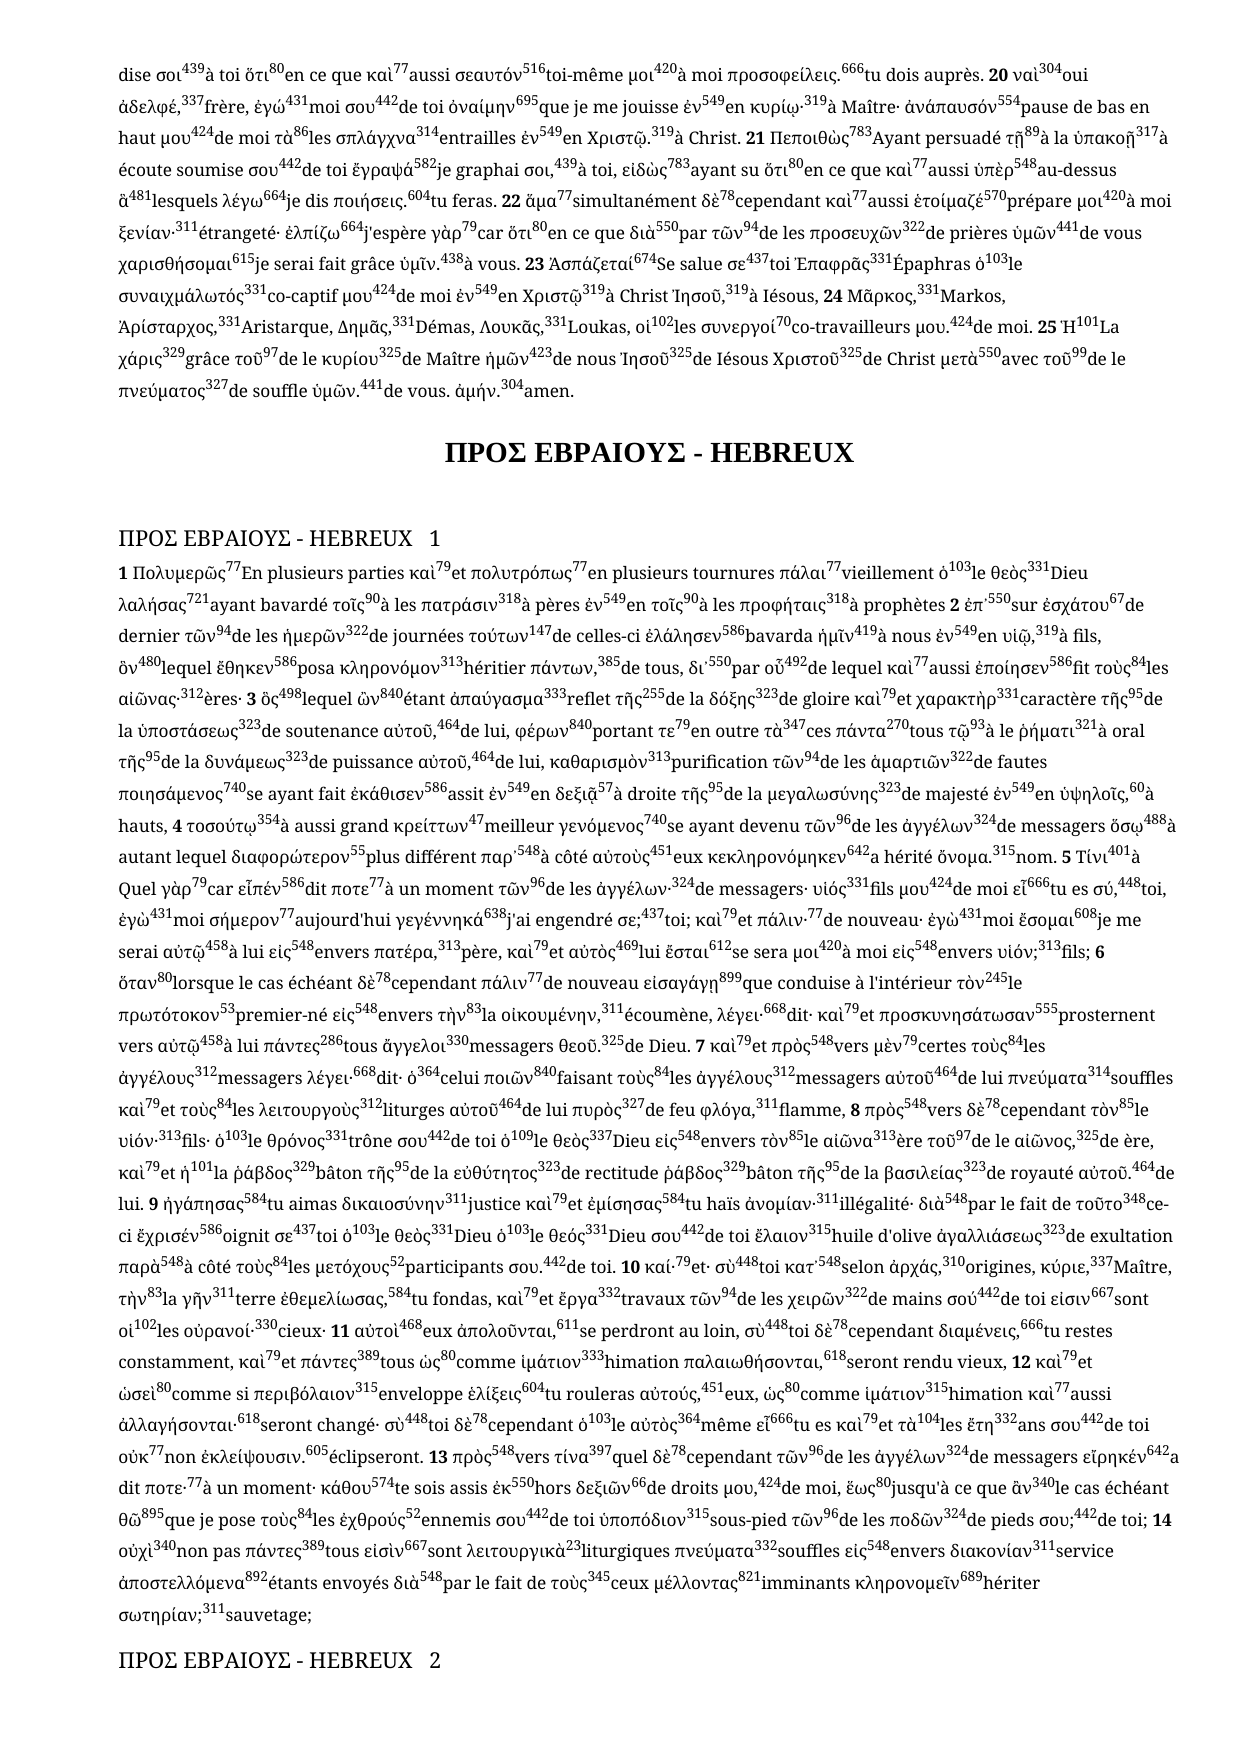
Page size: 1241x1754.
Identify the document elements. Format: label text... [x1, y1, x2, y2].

subtitle ΠΡΟΣ ΕΒΡΑΙΟΥΣ - HEBREUX [118, 435, 1181, 469]
text ΠΡΟΣ ΕΒΡΑΙΟΥΣ - HEBREUX 2 [118, 1645, 1181, 1674]
text 1 Πολυμερῶς77En plusieurs parties καὶ79et πολυτρόπως77en plusieurs tournures πάλαι77vieillement ὁ103le θεὸς331Dieu λαλήσας721ayant bavardé τοῖς90à les πατράσιν318à pères ἐν549en τοῖς90à les προφήταις318à prophètes 2 ἐπ᾽550sur ἐσχάτου67de dernier τῶν94de les ἡμερῶν322de journées τούτων147de celles-ci ἐλάλησεν586bavarda ἡμῖν419à nous ἐν549en υἱῷ,319à fils, ὃν480lequel ἔθηκεν586posa κληρονόμον313héritier πάντων,385de tous, δι᾽550par οὗ492de lequel καὶ77aussi ἐποίησεν586fit τοὺς84les αἰῶνας·312ères· 3 ὃς498lequel ὢν840étant ἀπαύγασμα333reflet τῆς255de la δόξης323de gloire καὶ79et χαρακτὴρ331caractère τῆς95de la ὑποστάσεως323de soutenance αὐτοῦ,464de lui, φέρων840portant τε79en outre τὰ347ces πάντα270tous τῷ93à le ῥήματι321à oral τῆς95de la δυνάμεως323de puissance αὐτοῦ,464de lui, καθαρισμὸν313purification τῶν94de les ἁμαρτιῶν322de fautes ποιησάμενος740se ayant fait ἐκάθισεν586assit ἐν549en δεξιᾷ57à droite τῆς95de la μεγαλωσύνης323de majesté ἐν549en ὑψηλοῖς,60à hauts, 4 τοσούτῳ354à aussi grand κρείττων47meilleur γενόμενος740se ayant devenu τῶν96de les ἀγγέλων324de messagers ὅσῳ488à autant lequel διαφορώτερον55plus différent παρ᾽548à côté αὐτοὺς451eux κεκληρονόμηκεν642a hérité ὄνομα.315nom. 5 Τίνι401à Quel γὰρ79car εἶπέν586dit ποτε77à un moment τῶν96de les ἀγγέλων·324de messagers· υἱός331fils μου424de moi εἶ666tu es σύ,448toi, ἐγὼ431moi σήμερον77aujourd'hui γεγέννηκά638j'ai engendré σε;437toi; καὶ79et πάλιν·77de nouveau· ἐγὼ431moi ἔσομαι608je me serai αὐτῷ458à lui εἰς548envers πατέρα,313père, καὶ79et αὐτὸς469lui ἔσται612se sera μοι420à moi εἰς548envers υἱόν;313fils; 6 ὅταν80lorsque le cas échéant δὲ78cependant πάλιν77de nouveau εἰσαγάγῃ899que conduise à l'intérieur τὸν245le πρωτότοκον53premier-né εἰς548envers τὴν83la οἰκουμένην,311écoumène, λέγει·668dit· καὶ79et προσκυνησάτωσαν555prosternent vers αὐτῷ458à lui πάντες286tous ἄγγελοι330messagers θεοῦ.325de Dieu. 7 καὶ79et πρὸς548vers μὲν79certes τοὺς84les ἀγγέλους312messagers λέγει·668dit· ὁ364celui ποιῶν840faisant τοὺς84les ἀγγέλους312messagers αὐτοῦ464de lui πνεύματα314souffles καὶ79et τοὺς84les λειτουργοὺς312liturges αὐτοῦ464de lui πυρὸς327de feu φλόγα,311flamme, 8 πρὸς548vers δὲ78cependant τὸν85le υἱόν·313fils· ὁ103le θρόνος331trône σου442de toi ὁ109le θεὸς337Dieu εἰς548envers τὸν85le αἰῶνα313ère τοῦ97de le αἰῶνος,325de ère, καὶ79et ἡ101la ῥάβδος329bâton τῆς95de la εὐθύτητος323de rectitude ῥάβδος329bâton τῆς95de la βασιλείας323de royauté αὐτοῦ.464de lui. 9 ἠγάπησας584tu aimas δικαιοσύνην311justice καὶ79et ἐμίσησας584tu haïs ἀνομίαν·311illégalité· διὰ548par le fait de τοῦτο348ce-ci ἔχρισέν586oignit σε437toi ὁ103le θεὸς331Dieu ὁ103le θεός331Dieu σου442de toi ἔλαιον315huile d'olive ἀγαλλιάσεως323de exultation παρὰ548à côté τοὺς84les μετόχους52participants σου.442de toi. 10 καί·79et· σὺ448toi κατ᾽548selon ἀρχάς,310origines, κύριε,337Maître, τὴν83la γῆν311terre ἐθεμελίωσας,584tu fondas, καὶ79et ἔργα332travaux τῶν94de les χειρῶν322de mains σού442de toi εἰσιν667sont οἱ102les οὐρανοί·330cieux· 11 αὐτοὶ468eux ἀπολοῦνται,611se perdront au loin, σὺ448toi δὲ78cependant διαμένεις,666tu restes constamment, καὶ79et πάντες389tous ὡς80comme ἱμάτιον333himation παλαιωθήσονται,618seront rendu vieux, 12 καὶ79et ὡσεὶ80comme si περιβόλαιον315enveloppe ἑλίξεις604tu rouleras αὐτούς,451eux, ὡς80comme ἱμάτιον315himation καὶ77aussi ἀλλαγήσονται·618seront changé· σὺ448toi δὲ78cependant ὁ103le αὐτὸς364même εἶ666tu es καὶ79et τὰ104les ἔτη332ans σου442de toi οὐκ77non ἐκλείψουσιν.605éclipseront. 13 πρὸς548vers τίνα397quel δὲ78cependant τῶν96de les ἀγγέλων324de messagers εἴρηκέν642a dit ποτε·77à un moment· κάθου574te sois assis ἐκ550hors δεξιῶν66de droits μου,424de moi, ἕως80jusqu'à ce que ἂν340le cas échéant θῶ895que je pose τοὺς84les ἐχθρούς52ennemis σου442de toi ὑποπόδιον315sous-pied τῶν96de les ποδῶν324de pieds σου;442de toi; 14 οὐχὶ340non pas πάντες389tous εἰσὶν667sont λειτουργικὰ23liturgiques πνεύματα332souffles εἰς548envers διακονίαν311service ἀποστελλόμενα892étants envoyés διὰ548par le fait de τοὺς345ceux μέλλοντας821imminants κληρονομεῖν689hériter σωτηρίαν;311sauvetage; [118, 557, 1181, 1626]
text 1 Παῦλος331Paulus δέσμιος331lié Χριστοῦ325de Christ Ἰησοῦ325de Iésous καὶ79et Τιμόθεος331Timotheos ὁ263le ἀδελφὸς331frère Φιλήμονι319à Philémon τῷ91à le ἀγαπητῷ10à aimé καὶ79et συνεργῷ59à co-travailleur ἡμῶν423de nous 2 καὶ79et Ἀπφίᾳ317à Apphia τῇ89à la ἀδελφῇ317à soeur καὶ79et Ἀρχίππῳ319à Archippos τῷ91à le συστρατιώτῃ319à co-soldat ἡμῶν423de nous καὶ79et τῇ89à la κατ᾽548selon οἶκόν313maison σου442de toi ἐκκλησίᾳ,317à église, 3 χάρις329grâce ὑμῖν438à vous καὶ79et εἰρήνη329paix ἀπὸ550au loin θεοῦ325de Dieu πατρὸς325de père ἡμῶν423de nous καὶ79et κυρίου325de Maître Ἰησοῦ325de Iésous Χριστοῦ.325de Christ. 4 Εὐχαριστῶ664Je rends grâce τῷ91à le θεῷ319à Dieu μου424de moi πάντοτε77en tout moment μνείαν311mémoration σου442de toi ποιούμενος867se faisant ἐπὶ550sur τῶν94de les προσευχῶν322de prières μου,424de moi, 5 ἀκούων840écoutant σου442de toi τὴν83la ἀγάπην311amour καὶ79et τὴν83la πίστιν,311croyance, ἣν478laquelle ἔχεις666tu as πρὸς548vers τὸν85le κύριον313Maître Ἰησοῦν313Iésous καὶ79et εἰς548envers πάντας268tous τοὺς84les ἁγίους,52saints, 6 ὅπως80de telle manière que ἡ101la κοινωνία329communion τῆς95de la πίστεώς323de croyance σου442de toi ἐνεργὴς45énergisante γένηται905que se devienne ἐν549en ἐπιγνώσει317à reconnaissance παντὸς283de tout ἀγαθοῦ67de bon τοῦ360de ce ἐν549en ἡμῖν419à nous εἰς548envers Χριστόν.313Christ. 7 χαρὰν311joie γὰρ79car πολλὴν267nombreuse ἔσχον582j'eus καὶ79et παράκλησιν311appel à côté ἐπὶ549sur τῇ89à la ἀγάπῃ317à amour σου,442de toi, ὅτι80en ce que τὰ104les σπλάγχνα332entrailles τῶν96de les ἁγίων64de saints ἀναπέπαυται654a été pausé de bas en haut διὰ550par σοῦ,442de toi, ἀδελφέ.337frère. 8 Διὸ79C'est pourquoi πολλὴν371nombreuse ἐν549en Χριστῷ319à Christ παρρησίαν311oralité franche ἔχων840ayant ἐπιτάσσειν689ordonner sûrement σοι439à toi τὸ482ce ἀνῆκον824surgissant de bas en haut 9 διὰ548par le fait de τὴν83la ἀγάπην311amour μᾶλλον77davantage παρακαλῶ,664j'appelle à côté, τοιοῦτος364tel ὢν840étant ὡς80comme Παῦλος331Paulus πρεσβύτης331homme ancien νυνὶ77maintenant δὲ78cependant καὶ77aussi δέσμιος331lié Χριστοῦ325de Christ Ἰησοῦ·325de Iésous· 10 παρακαλῶ664j'appelle à côté σε437toi περὶ550autour τοῦ99de le ἐμοῦ422de mien τέκνου,327de enfant, ὃν480lequel ἐγέννησα582j'engendrai ἐν549en τοῖς250à les δεσμοῖς,318à liens, Ὀνήσιμον,313Onésime, 11 τόν346celui ποτέ77à un moment σοι439à toi ἄχρηστον53inutile inbon νυνὶ77maintenant δὲ78cependant [καὶ]79[et] σοὶ439à toi καὶ79et ἐμοὶ420à moi εὔχρηστον,53bien utile bon, 12 ὃν480lequel ἀνέπεμψά582je mandai de bas en haut σοι,439à toi, αὐτόν,452lui, τοῦτ᾽366ce-ci ἔστιν668est τὰ104les ἐμὰ232miens σπλάγχνα·332entrailles· 13 ὃν480lequel ἐγὼ431moi ἐβουλόμην627je m'avais dessein πρὸς548vers ἐμαυτὸν507moi-même κατέχειν,689tenir de haut en bas, ἵνα80afin que ὑπὲρ550au-dessus σοῦ442de toi μοι420à moi διακονῇ921que serve ἐν549en τοῖς90à les δεσμοῖς318à liens τοῦ99de le εὐαγγελίου,327de évangile, 14 χωρὶς552séparément δὲ78cependant τῆς95de la σῆς238de tienne γνώμης323de opinion οὐδὲν375aucun ἠθέλησα582je voulus ποιῆσαι,681faire, ἵνα80afin que μὴ79ne pas ὡς80comme κατὰ548selon ἀνάγκην311nécessité τὸ105le ἀγαθόν73bon σου442de toi ᾖ921que soit ἀλλὰ79mais κατὰ548selon ἑκούσιον.55volontaire. 15 Τάχα77Peut-être γὰρ79car διὰ548par le fait de τοῦτο348ce-ci ἐχωρίσθη600fut séparé πρὸς548vers ὥραν,311heure, ἵνα80afin que αἰώνιον53éternel αὐτὸν452lui ἀπέχῃς,897que tu tiennes au loin, 16 οὐκέτι77non plus ὡς80comme δοῦλον313mâle esclave ἀλλ᾽79mais ὑπὲρ548au-dessus δοῦλον,313mâle esclave, ἀδελφὸν313frère ἀγαπητόν,4aimé, μάλιστα77surtout ἐμοί,420à moi, πόσῳ402à combien grand? δὲ78cependant μᾶλλον77davantage σοὶ439à toi καὶ79et ἐν549en σαρκὶ317à chair καὶ79et ἐν549en κυρίῳ.319à Maître. 17 εἰ80si οὖν79donc με417moi ἔχεις666tu as κοινωνόν,313communiant, προσλαβοῦ558te prends auprès αὐτὸν452lui ὡς80comme ἐμέ.417moi. 18 εἰ80si δέ78cependant τι375un quelconque ἠδίκησέν586fit injustice σε437toi ἢ79ou ὀφείλει,668doit, τοῦτο348ce-ci ἐμοὶ420à moi ἐλλόγα.570impute. 19 ἐγὼ431moi Παῦλος331Paulus ἔγραψα582je graphai τῇ89à la ἐμῇ222à mienne χειρί,317à main, ἐγὼ431moi ἀποτίσω·602j'expierai au loin· ἵνα80afin que μὴ77ne pas λέγω917que je dise σοι439à toi ὅτι80en ce que καὶ77aussi σεαυτόν516toi-même μοι420à moi προσοφείλεις.666tu dois auprès. 20 ναὶ304oui ἀδελφέ,337frère, ἐγώ431moi σου442de toi ὀναίμην695que je me jouisse ἐν549en κυρίῳ·319à Maître· ἀνάπαυσόν554pause de bas en haut μου424de moi τὰ86les σπλάγχνα314entrailles ἐν549en Χριστῷ.319à Christ. 21 Πεποιθὼς783Ayant persuadé τῇ89à la ὑπακοῇ317à écoute soumise σου442de toi ἔγραψά582je graphai σοι,439à toi, εἰδὼς783ayant su ὅτι80en ce que καὶ77aussi ὑπὲρ548au-dessus ἃ481lesquels λέγω664je dis ποιήσεις.604tu feras. 22 ἅμα77simultanément δὲ78cependant καὶ77aussi ἑτοίμαζέ570prépare μοι420à moi ξενίαν·311étrangeté· ἐλπίζω664j'espère γὰρ79car ὅτι80en ce que διὰ550par τῶν94de les προσευχῶν322de prières ὑμῶν441de vous χαρισθήσομαι615je serai fait grâce ὑμῖν.438à vous. 23 Ἀσπάζεταί674Se salue σε437toi Ἐπαφρᾶς331Épaphras ὁ103le συναιχμάλωτός331co-captif μου424de moi ἐν549en Χριστῷ319à Christ Ἰησοῦ,319à Iésous, 24 Μᾶρκος,331Markos, Ἀρίσταρχος,331Aristarque, Δημᾶς,331Démas, Λουκᾶς,331Loukas, οἱ102les συνεργοί70co-travailleurs μου.424de moi. 25 Ἡ101La χάρις329grâce τοῦ97de le κυρίου325de Maître ἡμῶν423de nous Ἰησοῦ325de Iésous Χριστοῦ325de Christ μετὰ550avec τοῦ99de le πνεύματος327de souffle ὑμῶν.441de vous. ἀμήν.304amen. [118, 59, 1181, 402]
text ΠΡΟΣ ΕΒΡΑΙΟΥΣ - HEBREUX 1 [118, 523, 1181, 553]
